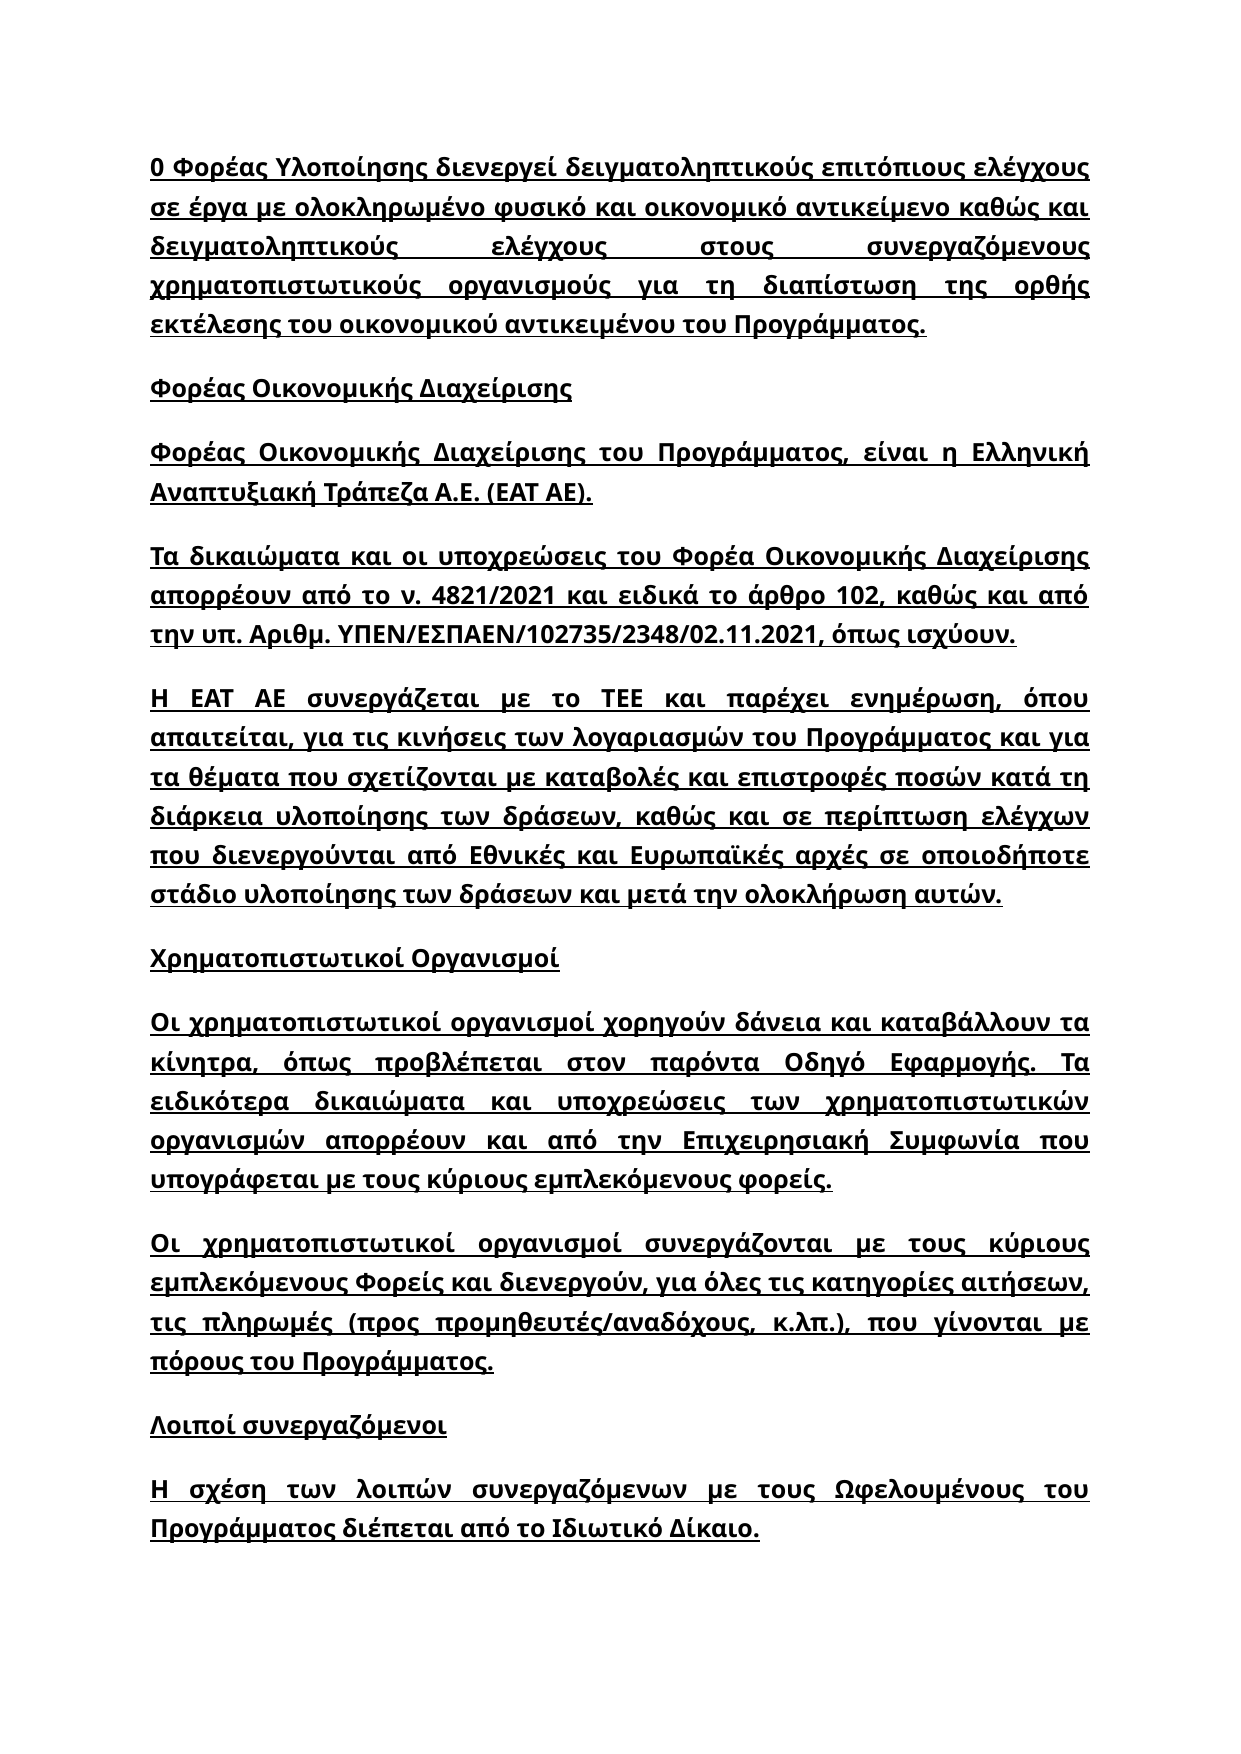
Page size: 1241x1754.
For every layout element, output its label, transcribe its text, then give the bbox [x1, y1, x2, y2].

text απορρέουν από το ν. 4821/2021 και ειδικά το άρθρο 102, καθώς και από την υπ. Αριθμ. ΥΠΕΝ/ΕΣΠΑΕΝ/102735/2348/02.11.2021, όπως ισχύουν. [150, 569, 1090, 651]
text που διενεργούνται από Εθνικές και Ευρωπαϊκές αρχές σε οποιοδήποτε [150, 829, 1090, 866]
text τα θέματα που σχετίζονται με καταβολές και επιστροφές ποσών κατά τη [150, 751, 1090, 788]
text 0 Φορέας Υλοποίησης διενεργεί δειγματοληπτικούς επιτόπιους ελέγχους [150, 150, 1090, 179]
text Οι χρηματοπιστωτικοί οργανισμοί χορηγούν δάνεια και καταβάλλουν τα [150, 1005, 1090, 1034]
text δειγματοληπτικούς ελέγχους στους συνεργαζόμενους [150, 220, 1090, 257]
text Η ΕΑΤ ΑΕ συνεργάζεται με το ΤΕΕ και παρέχει ενημέρωση, όπου [150, 681, 1090, 710]
text Λοιποί συνεργαζόμενοι [150, 1407, 1090, 1442]
text τις πληρωμές (προς προμηθευτές/αναδόχους, κ.λπ.), που γίνονται με [150, 1296, 1090, 1333]
text υπογράφεται με τους κύριους εμπλεκόμενους φορείς. [150, 1153, 1090, 1196]
text στάδιο υλοποίησης των δράσεων και μετά την ολοκλήρωση αυτών. [150, 868, 1090, 911]
text Φορέας Οικονομικής Διαχείρισης του Προγράμματος, είναι η Ελληνική [150, 435, 1090, 464]
text απαιτείται, για τις κινήσεις των λογαριασμών του Προγράμματος και για [150, 712, 1090, 749]
text Αναπτυξιακή Τράπεζα Α.Ε. (ΕΑΤ ΑΕ). [150, 466, 1090, 508]
text Χρηματοπιστωτικοί Οργανισμοί [150, 941, 1090, 975]
text χρηματοπιστωτικούς οργανισμούς για τη διαπίστωση της ορθής [150, 259, 1090, 296]
text σε έργα με ολοκληρωμένο φυσικό και οικονομικό αντικείμενο καθώς και [150, 181, 1090, 218]
text οργανισμών απορρέουν και από την Επιχειρησιακή Συμφωνία που [150, 1114, 1090, 1151]
text πόρους του Προγράμματος. [150, 1335, 1090, 1377]
text Τα δικαιώματα και οι υποχρεώσεις του Φορέα Οικονομικής Διαχείρισης [150, 538, 1090, 567]
text Προγράμματος διέπεται από το Ιδιωτικό Δίκαιο. [150, 1502, 1090, 1545]
text Η σχέση των λοιπών συνεργαζόμενων με τους Ωφελουμένους του [150, 1472, 1090, 1501]
text ειδικότερα δικαιώματα και υποχρεώσεις των χρηματοπιστωτικών [150, 1075, 1090, 1112]
text διάρκεια υλοποίησης των δράσεων, καθώς και σε περίπτωση ελέγχων [150, 790, 1090, 827]
text Οι χρηματοπιστωτικοί οργανισμοί συνεργάζονται με τους κύριους [150, 1226, 1090, 1255]
text κίνητρα, όπως προβλέπεται στον παρόντα Οδηγό Εφαρμογής. Τα [150, 1036, 1090, 1073]
text εμπλεκόμενους Φορείς και διενεργούν, για όλες τις κατηγορίες αιτήσεων, [150, 1257, 1090, 1294]
text εκτέλεσης του οικονομικού αντικειμένου του Προγράμματος. [150, 298, 1090, 341]
text Φορέας Οικονομικής Διαχείρισης [150, 371, 1090, 405]
